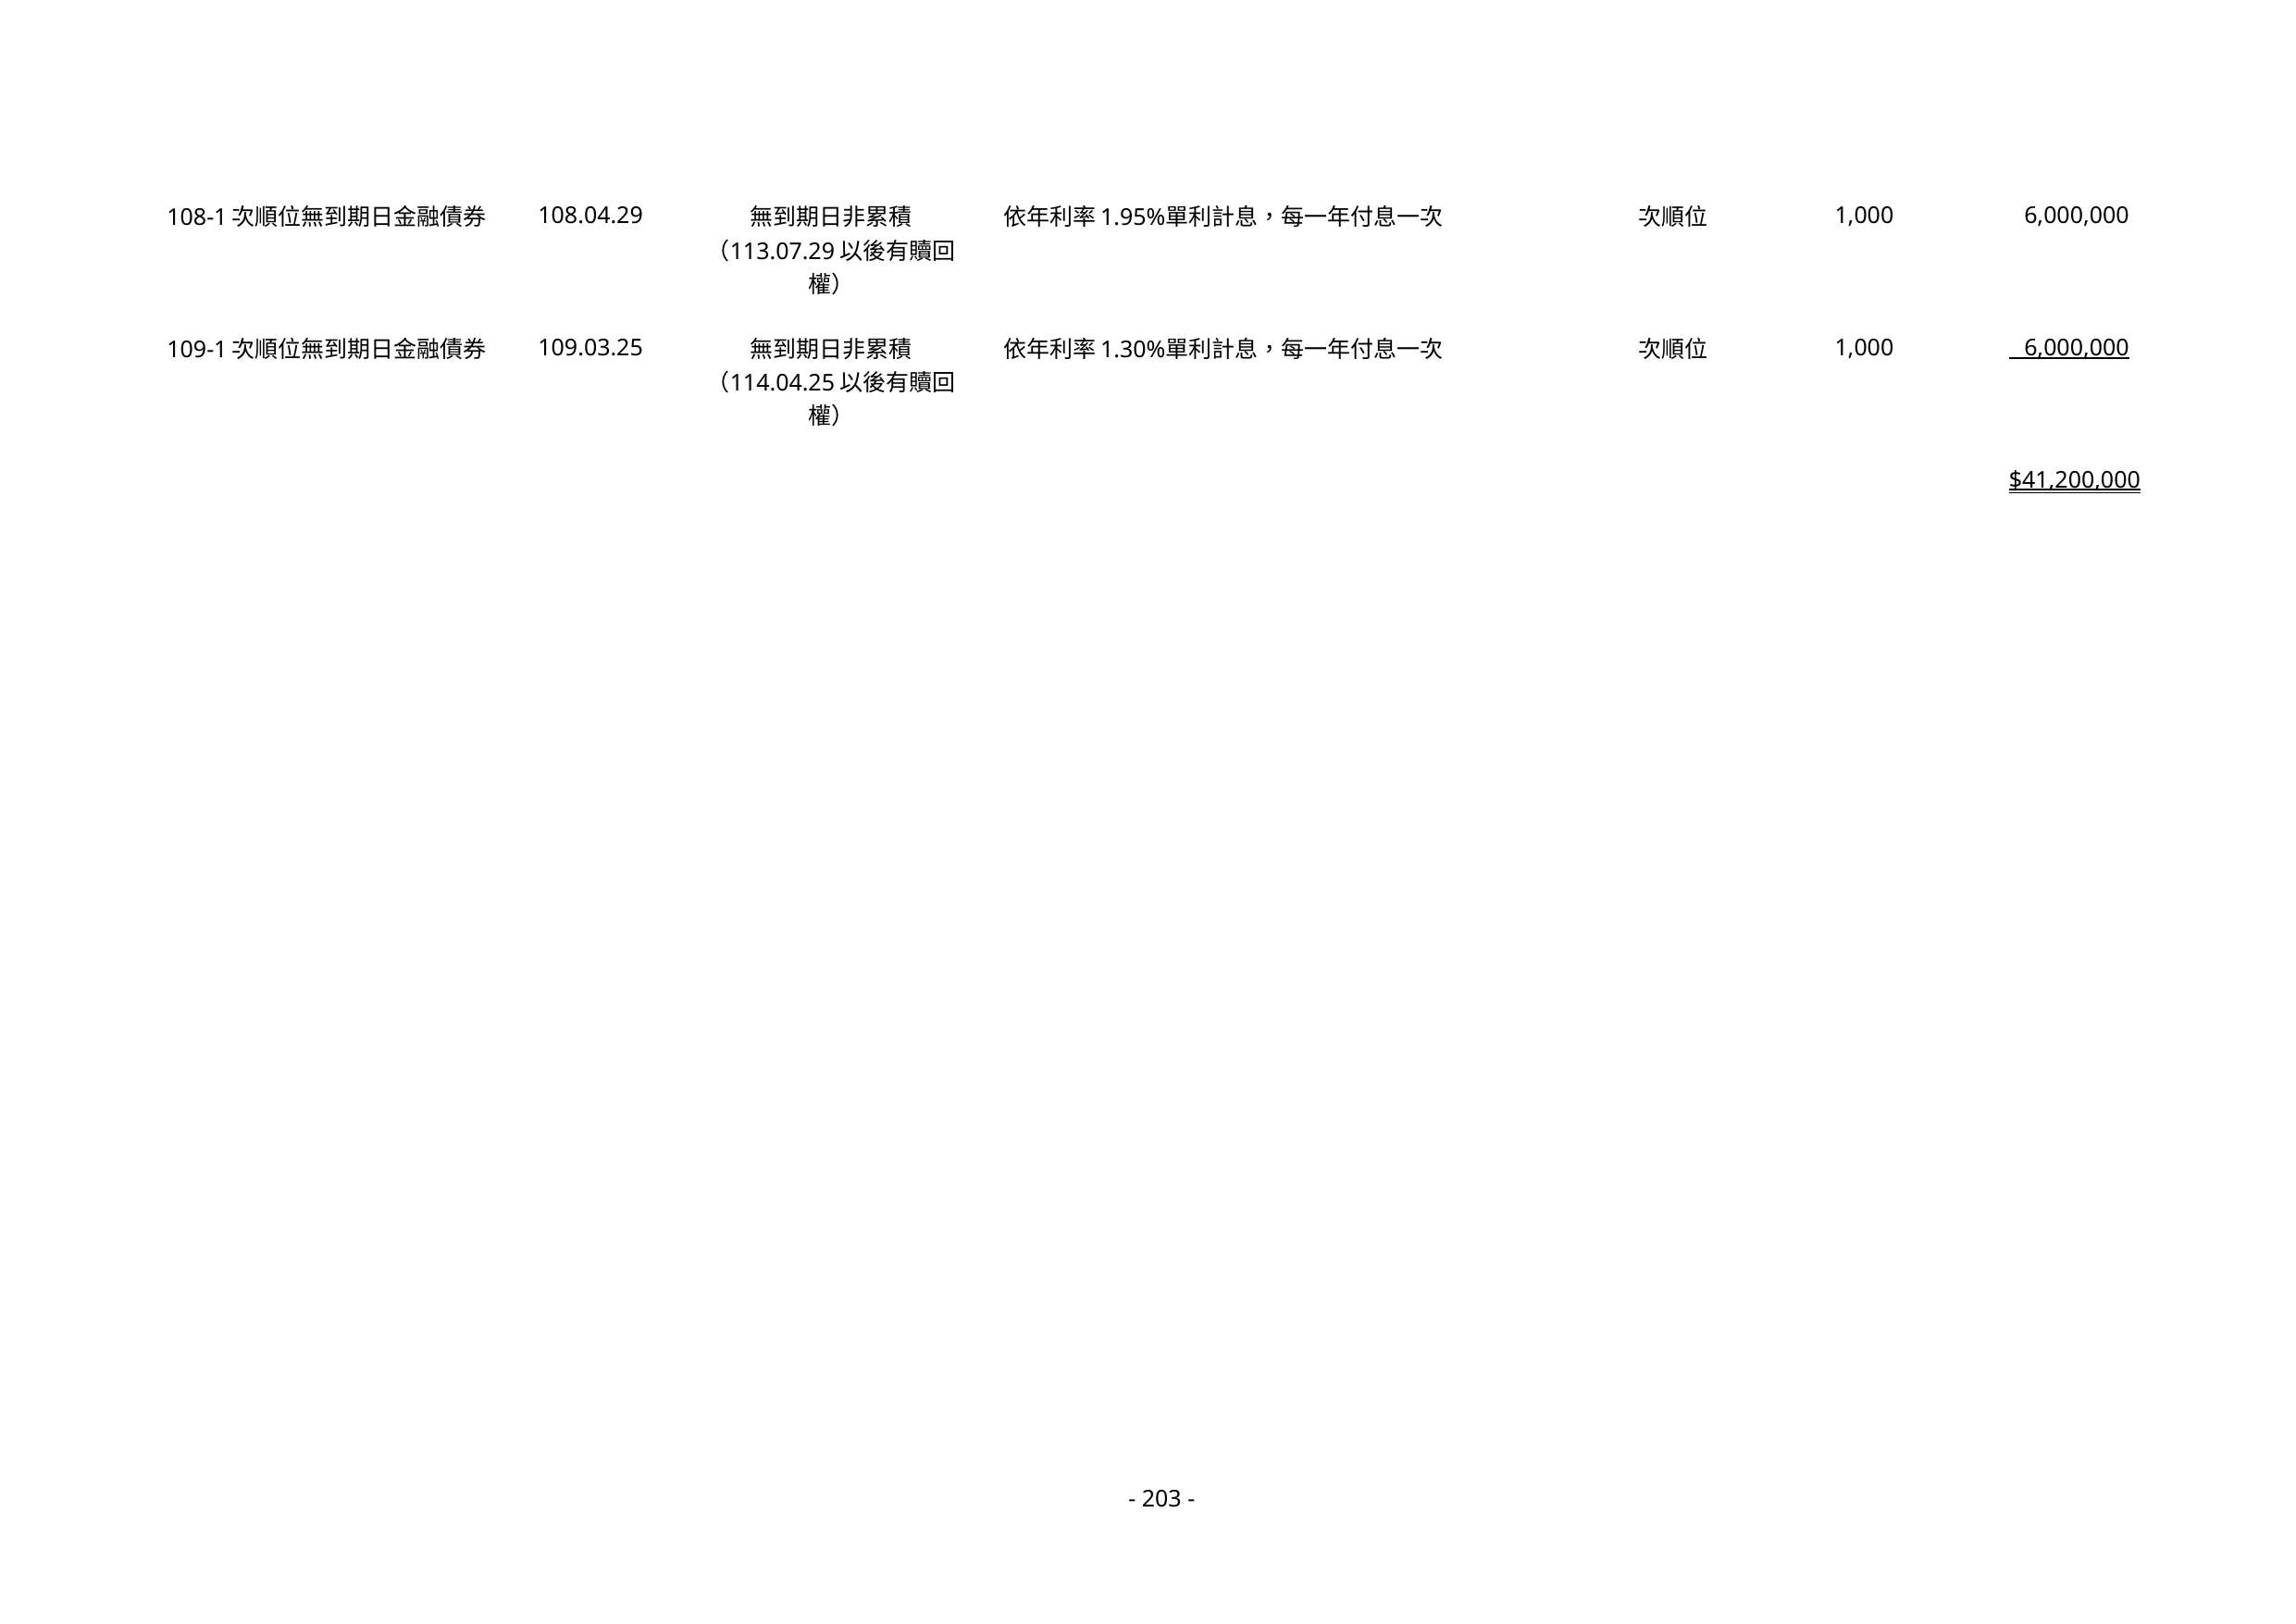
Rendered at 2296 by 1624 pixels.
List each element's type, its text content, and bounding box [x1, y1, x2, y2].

table_cell 1,000 [1782, 199, 1946, 299]
table_cell [973, 431, 1000, 463]
table_cell [1000, 431, 1563, 463]
table_cell [973, 199, 1000, 299]
table_cell [519, 431, 662, 463]
table_cell [1782, 463, 1946, 494]
table_cell [1946, 300, 1973, 330]
table_cell [1563, 199, 1591, 299]
table_cell [492, 199, 519, 299]
table_cell [1782, 431, 1946, 463]
table_cell [1973, 431, 2165, 463]
table_cell [1563, 300, 1591, 330]
table_cell [1591, 463, 1755, 494]
table_cell [1591, 300, 1755, 330]
table_cell [1946, 199, 1973, 299]
table_cell [492, 463, 519, 494]
table_cell [1973, 300, 2165, 330]
table_cell [689, 431, 973, 463]
table_cell [1563, 431, 1591, 463]
table_cell [662, 463, 689, 494]
table_cell [1755, 300, 1782, 330]
table_cell [1563, 463, 1591, 494]
table_cell [662, 331, 689, 431]
table_cell 次順位 [1591, 331, 1755, 431]
table_cell [1946, 463, 1973, 494]
table_cell 次順位 [1591, 199, 1755, 299]
table_cell [164, 431, 492, 463]
table_cell [519, 463, 662, 494]
table_cell [492, 300, 519, 330]
table_cell [973, 331, 1000, 431]
table_cell [1000, 300, 1563, 330]
table_cell [519, 300, 662, 330]
table_cell 無到期日非累積 （114.04.25以後有贖回權） [689, 331, 973, 431]
table_cell [662, 300, 689, 330]
table_cell 109.03.25 [519, 331, 662, 431]
table_cell [164, 300, 492, 330]
table_cell [1755, 431, 1782, 463]
table_cell 108.04.29 [519, 199, 662, 299]
table_cell [973, 300, 1000, 330]
table_cell [1782, 300, 1946, 330]
table_cell [689, 300, 973, 330]
table_cell [1591, 431, 1755, 463]
table_cell 6,000,000 [1973, 199, 2165, 299]
table_cell 無到期日非累積 （113.07.29以後有贖回權） [689, 199, 973, 299]
table_cell [1755, 331, 1782, 431]
table_cell [492, 331, 519, 431]
table_cell [662, 431, 689, 463]
table_cell [492, 431, 519, 463]
table_cell [1755, 199, 1782, 299]
table_cell 1,000 [1782, 331, 1946, 431]
table_cell 6,000,000 [1973, 331, 2165, 431]
table_cell 依年利率1.30%單利計息，每一年付息一次 [1000, 331, 1563, 431]
table_cell [1755, 463, 1782, 494]
table_cell [1000, 463, 1563, 494]
table_cell [662, 199, 689, 299]
table_cell 依年利率1.95%單利計息，每一年付息一次 [1000, 199, 1563, 299]
table_cell [1946, 331, 1973, 431]
table_cell [973, 463, 1000, 494]
table_cell $ 41,200,000 [1973, 463, 2165, 494]
table_cell [689, 463, 973, 494]
table_cell 108-1次順位無到期日金融債券 [164, 199, 492, 299]
table_cell [164, 463, 492, 494]
table_cell [1946, 431, 1973, 463]
table_cell 109-1次順位無到期日金融債券 [164, 331, 492, 431]
table_cell [1563, 331, 1591, 431]
